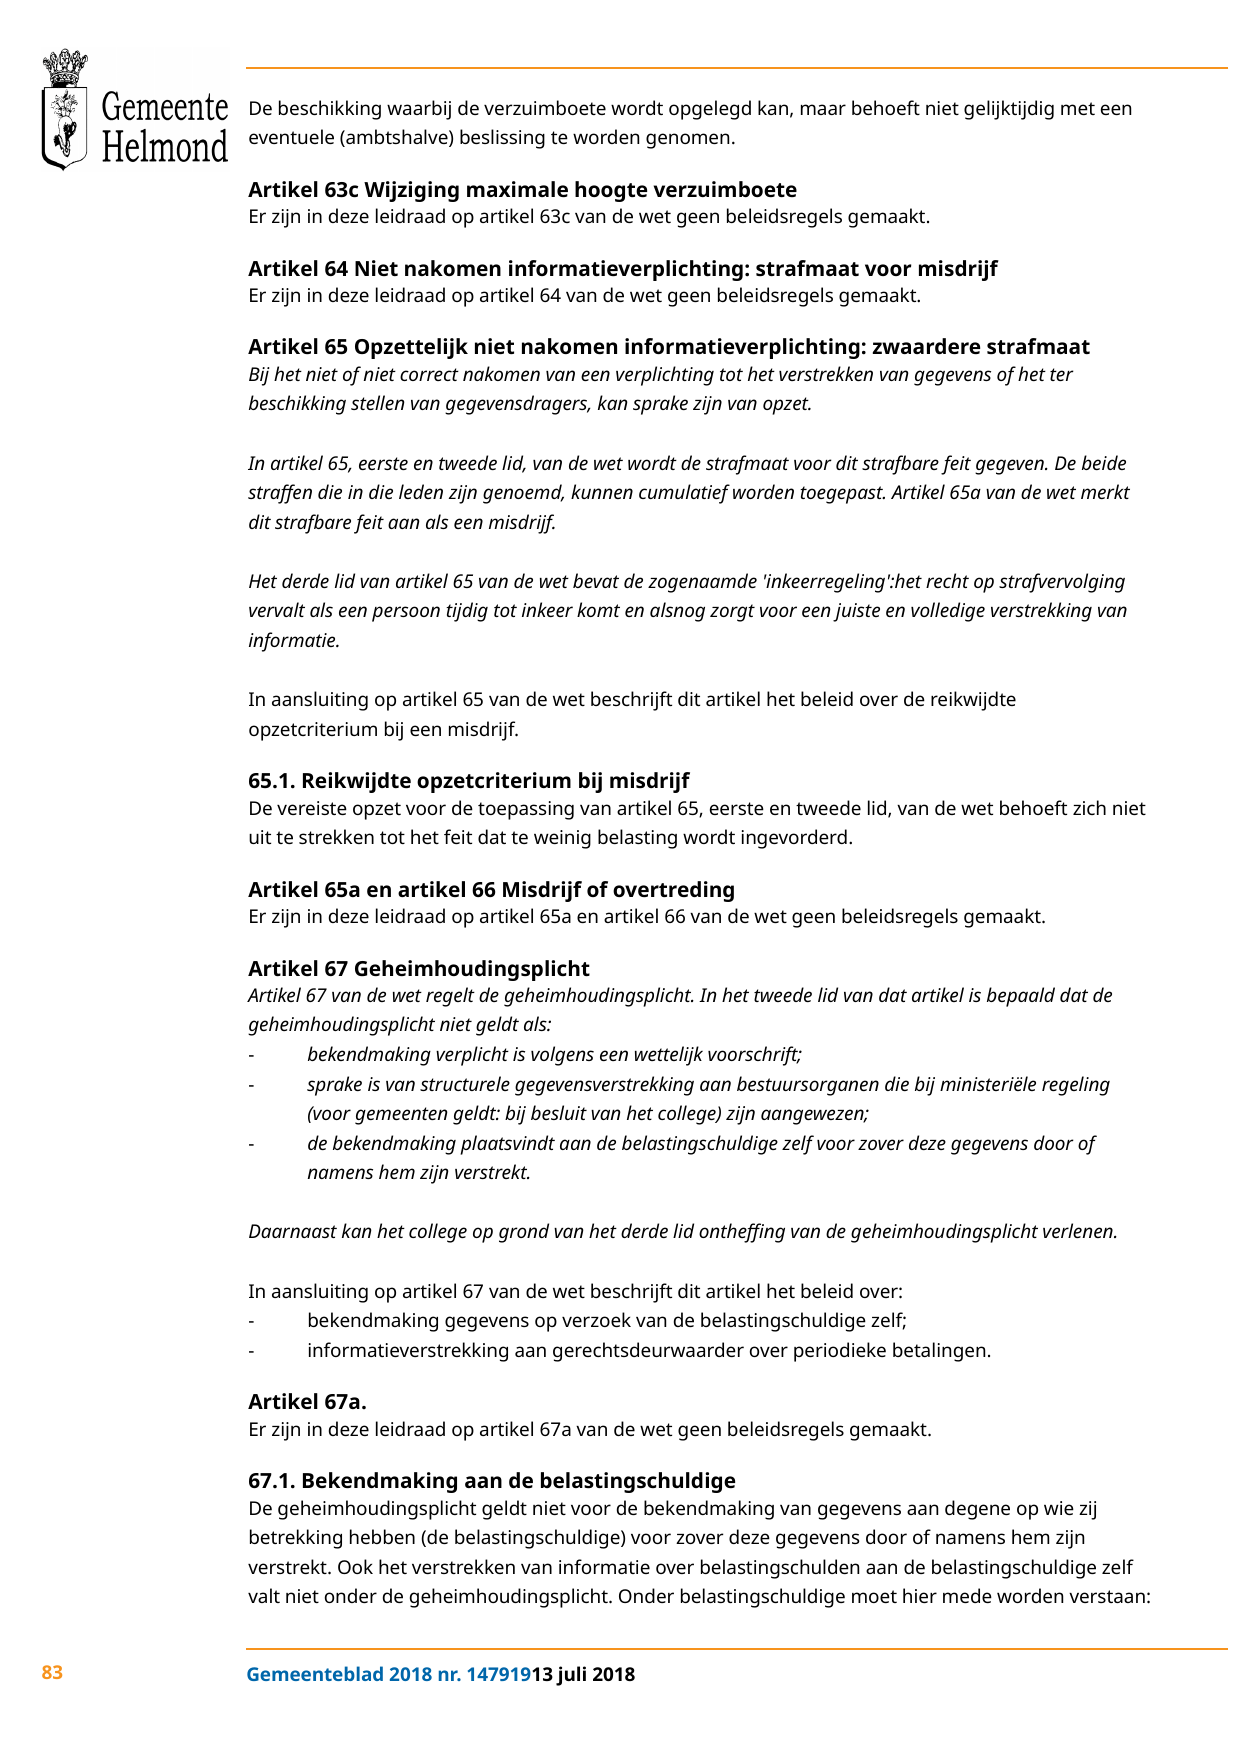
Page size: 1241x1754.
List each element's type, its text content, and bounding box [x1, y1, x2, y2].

text Bij het niet of niet correct nakomen van een verplichting tot het verstrekken van gegevens of het ter beschikking stellen van gegevensdragers, kan sprake zijn van opzet. [248, 361, 1152, 416]
text In aansluiting op artikel 65 van de wet beschrijft dit artikel het beleid over de reikwijdte opzetcriterium bij een misdrijf. [248, 686, 1152, 742]
text De vereiste opzet voor de toepassing van artikel 65, eerste en tweede lid, van de wet behoeft zich niet uit te strekken tot het feit dat te weinig belasting wordt ingevorderd. [248, 795, 1152, 850]
text Er zijn in deze leidraad op artikel 63c van de wet geen beleidsregels gemaakt. [248, 203, 1152, 229]
text Artikel 67 Geheimhoudingsplicht [248, 954, 1152, 982]
text 65.1. Reikwijdte opzetcriterium bij misdrijf [248, 766, 1152, 795]
text Artikel 65a en artikel 66 Misdrijf of overtreding [248, 875, 1152, 903]
list de bekendmaking plaatsvindt aan de belastingschuldige zelf voor zover deze gegevens door of namens hem zijn verstrekt. [248, 1130, 1152, 1185]
text Artikel 67a. [248, 1387, 1152, 1416]
text Er zijn in deze leidraad op artikel 65a en artikel 66 van de wet geen beleidsregels gemaakt. [248, 903, 1152, 929]
text De beschikking waarbij de verzuimboete wordt opgelegd kan, maar behoeft niet gelijktijdig met een eventuele (ambtshalve) beslissing te worden genomen. [248, 95, 1152, 150]
text 67.1. Bekendmaking aan de belastingschuldige [248, 1466, 1152, 1495]
text Er zijn in deze leidraad op artikel 67a van de wet geen beleidsregels gemaakt. [248, 1416, 1152, 1442]
picture [41, 47, 231, 172]
text In artikel 65, eerste en tweede lid, van de wet wordt de strafmaat voor dit strafbare feit gegeven. De beide straffen die in die leden zijn genoemd, kunnen cumulatief worden toegepast. Artikel 65a van de wet merkt dit strafbare feit aan als een misdrijf. [248, 450, 1152, 534]
text Het derde lid van artikel 65 van de wet bevat de zogenaamde 'inkeerregeling':het recht op strafvervolging vervalt als een persoon tijdig tot inkeer komt en alsnog zorgt voor een juiste en volledige verstrekking van informatie. [248, 568, 1152, 653]
text Artikel 64 Niet nakomen informatieverplichting: strafmaat voor misdrijf [248, 254, 1152, 282]
list informatieverstrekking aan gerechtsdeurwaarder over periodieke betalingen. [248, 1337, 1152, 1363]
list bekendmaking gegevens op verzoek van de belastingschuldige zelf; [248, 1307, 1152, 1333]
text Artikel 63c Wijziging maximale hoogte verzuimboete [248, 175, 1152, 203]
text In aansluiting op artikel 67 van de wet beschrijft dit artikel het beleid over: [248, 1278, 1152, 1304]
list sprake is van structurele gegevensverstrekking aan bestuursorganen die bij ministeriële regeling (voor gemeenten geldt: bij besluit van het college) zijn aangewezen; [248, 1071, 1152, 1126]
text De geheimhoudingsplicht geldt niet voor de bekendmaking van gegevens aan degene op wie zij betrekking hebben (de belastingschuldige) voor zover deze gegevens door of namens hem zijn verstrekt. Ook het verstrekken van informatie over belastingschulden aan de belastingschuldige zelf valt niet onder de geheimhoudingsplicht. Onder belastingschuldige moet hier mede worden verstaan: [248, 1495, 1152, 1609]
text Artikel 65 Opzettelijk niet nakomen informatieverplichting: zwaardere strafmaat [248, 332, 1152, 361]
text Daarnaast kan het college op grond van het derde lid ontheffing van de geheimhoudingsplicht verlenen. [248, 1219, 1152, 1244]
text Er zijn in deze leidraad op artikel 64 van de wet geen beleidsregels gemaakt. [248, 282, 1152, 308]
text Artikel 67 van de wet regelt de geheimhoudingsplicht. In het tweede lid van dat artikel is bepaald dat de geheimhoudingsplicht niet geldt als: [248, 982, 1152, 1037]
list bekendmaking verplicht is volgens een wettelijk voorschrift; [248, 1041, 1152, 1067]
